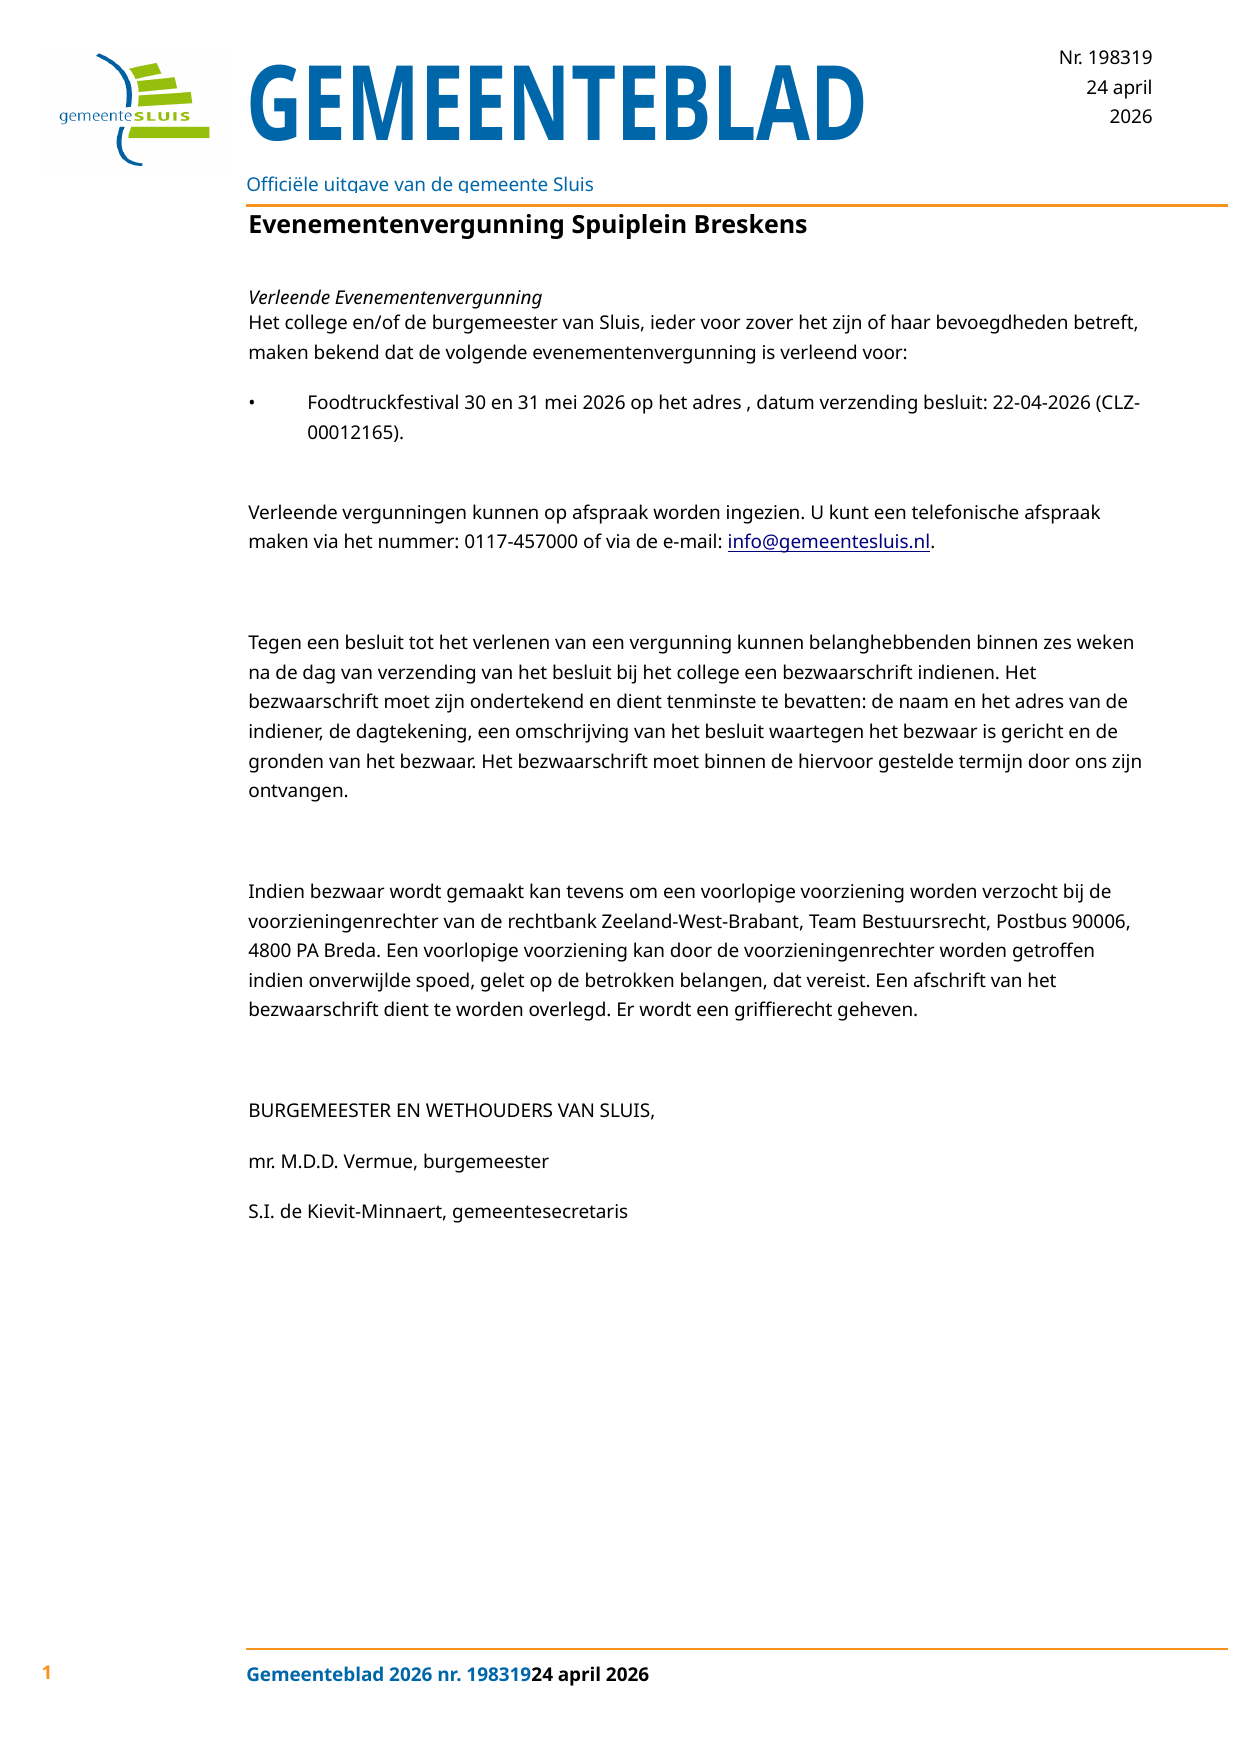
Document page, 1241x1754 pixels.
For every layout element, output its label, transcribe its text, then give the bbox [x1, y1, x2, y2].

text Verleende vergunningen kunnen op afspraak worden ingezien. U kunt een telefonische afspraak maken via het nummer: 0117-457000 of via de e-mail: info@gemeentesluis.nl. [248, 499, 1152, 554]
text Tegen een besluit tot het verlenen van een vergunning kunnen belanghebbenden binnen zes weken na de dag van verzending van het besluit bij het college een bezwaarschrift indienen. Het bezwaarschrift moet zijn ondertekend en dient tenminste te bevatten: de naam en het adres van de indiener, de dagtekening, een omschrijving van het besluit waartegen het bezwaar is gericht en de gronden van het bezwaar. Het bezwaarschrift moet binnen de hiervoor gestelde termijn door ons zijn ontvangen. [248, 629, 1152, 803]
text mr. M.D.D. Vermue, burgemeester [248, 1148, 1152, 1174]
text Evenementenvergunning Spuiplein Breskens [248, 207, 1152, 241]
text Indien bezwaar wordt gemaakt kan tevens om een voorlopige voorziening worden verzocht bij de voorzieningenrechter van de rechtbank Zeeland-West-Brabant, Team Bestuursrecht, Postbus 90006, 4800 PA Breda. Een voorlopige voorziening kan door de voorzieningenrechter worden getroffen indien onverwijlde spoed, gelet op de betrokken belangen, dat vereist. Een afschrift van het bezwaarschrift dient te worden overlegd. Er wordt een griffierecht geheven. [248, 878, 1152, 1022]
text Het college en/of de burgemeester van Sluis, ieder voor zover het zijn of haar bevoegdheden betreft, maken bekend dat de volgende evenementenvergunning is verleend voor: [248, 309, 1152, 365]
list Foodtruckfestival 30 en 31 mei 2026 op het adres , datum verzending besluit: 22-04-2026 (CLZ-00012165). [248, 389, 1152, 445]
text Verleende Evenementenvergunning [248, 284, 1152, 309]
text S.I. de Kievit-Minnaert, gemeentesecretaris [248, 1198, 1152, 1224]
text BURGEMEESTER EN WETHOUDERS VAN SLUIS, [248, 1097, 1152, 1123]
picture [41, 47, 231, 172]
